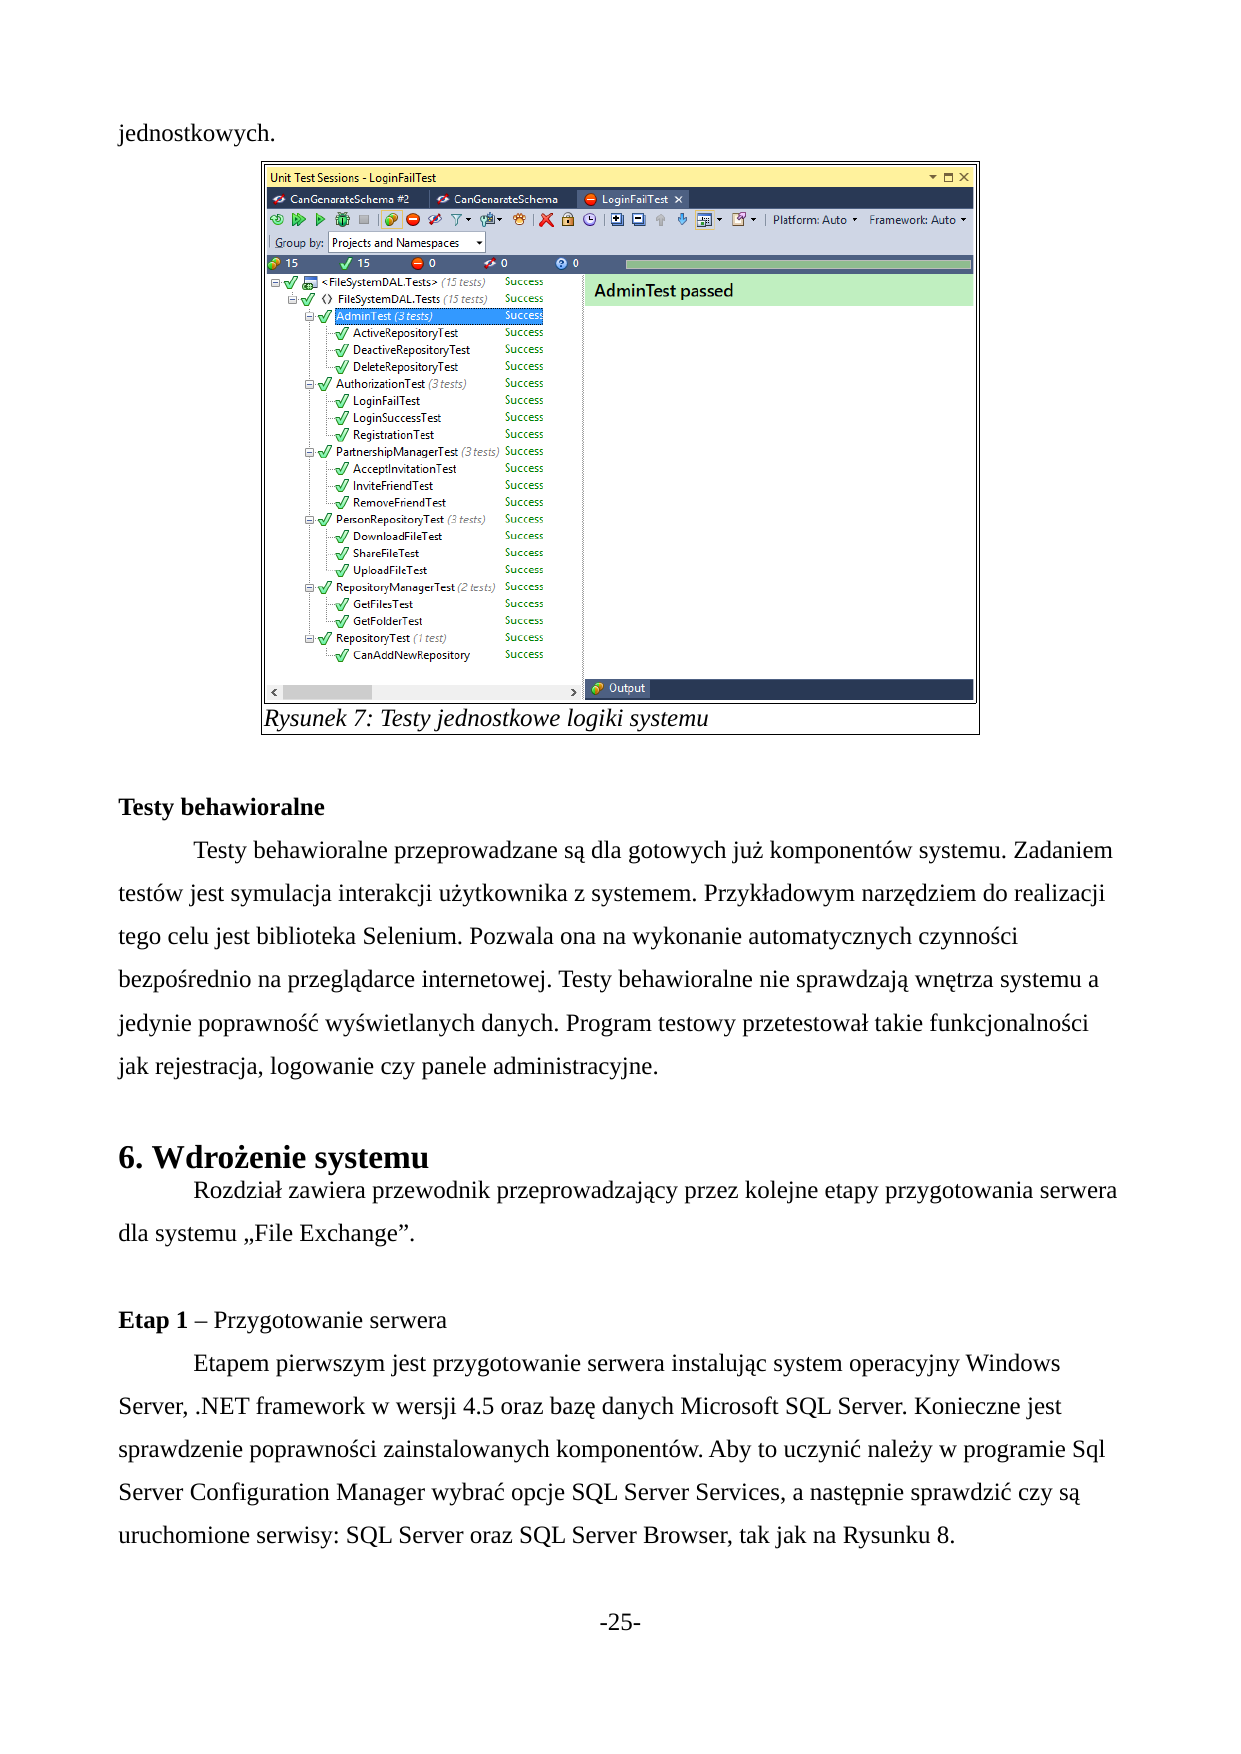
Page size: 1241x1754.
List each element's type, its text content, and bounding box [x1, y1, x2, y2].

subtitle Wdrożenie systemu [118, 1137, 1122, 1175]
text Etapem pierwszym jest przygotowanie serwera instalując system operacyjny Windows Server, .NET framework w wersji 4.5 oraz bazę danych Microsoft SQL Server. Konieczne jest sprawdzenie poprawności zainstalowanych komponentów. Aby to uczynić należy w programie Sql Server Configuration Manager wybrać opcje SQL Server Services, a następnie sprawdzić czy są uruchomione serwisy: SQL Server oraz SQL Server Browser, tak jak na Rysunku 8. [118, 1348, 1122, 1549]
text Testy behawioralne przeprowadzane są dla gotowych już komponentów systemu. Zadaniem testów jest symulacja interakcji użytkownika z systemem. Przykładowym narzędziem do realizacji tego celu jest biblioteka Selenium. Pozwala ona na wykonanie automatycznych czynności bezpośrednio na przeglądarce internetowej. Testy behawioralne nie sprawdzają wnętrza systemu a jedynie poprawność wyświetlanych danych. Program testowy przetestował takie funkcjonalności jak rejestracja, logowanie czy panele administracyjne. [118, 835, 1122, 1079]
text Rysunek 7: Testy jednostkowe logiki systemu [264, 704, 976, 732]
picture [266, 167, 974, 700]
text Etap 1 – Przygotowanie serwera [118, 1305, 1122, 1333]
text Testy behawioralne [118, 792, 1122, 821]
text [265, 165, 976, 703]
text Rozdział zawiera przewodnik przeprowadzający przez kolejne etapy przygotowania serwera dla systemu „File Exchange”. [118, 1175, 1122, 1247]
text jednostkowych. [118, 118, 1122, 147]
